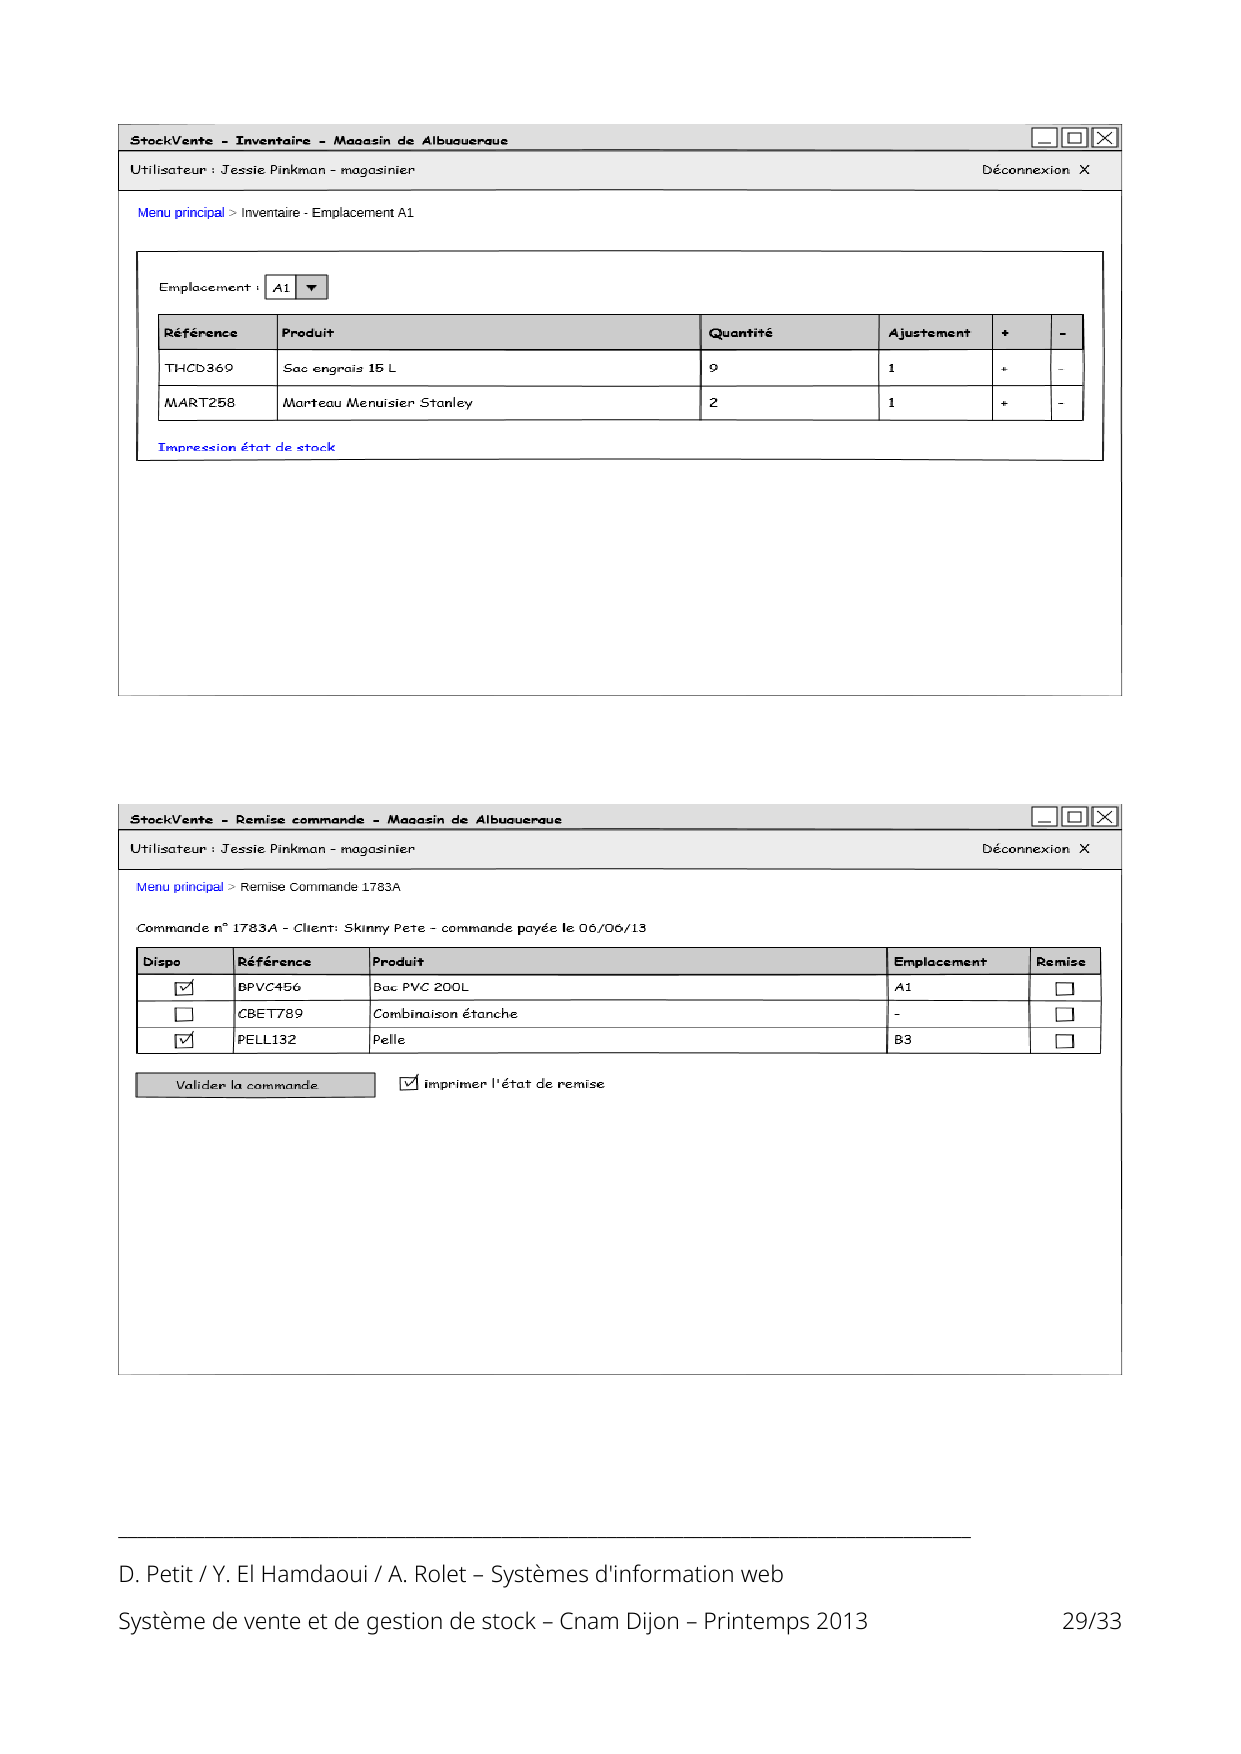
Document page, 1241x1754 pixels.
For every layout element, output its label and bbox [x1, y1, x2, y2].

picture [118, 124, 1123, 696]
picture [118, 804, 1123, 1375]
